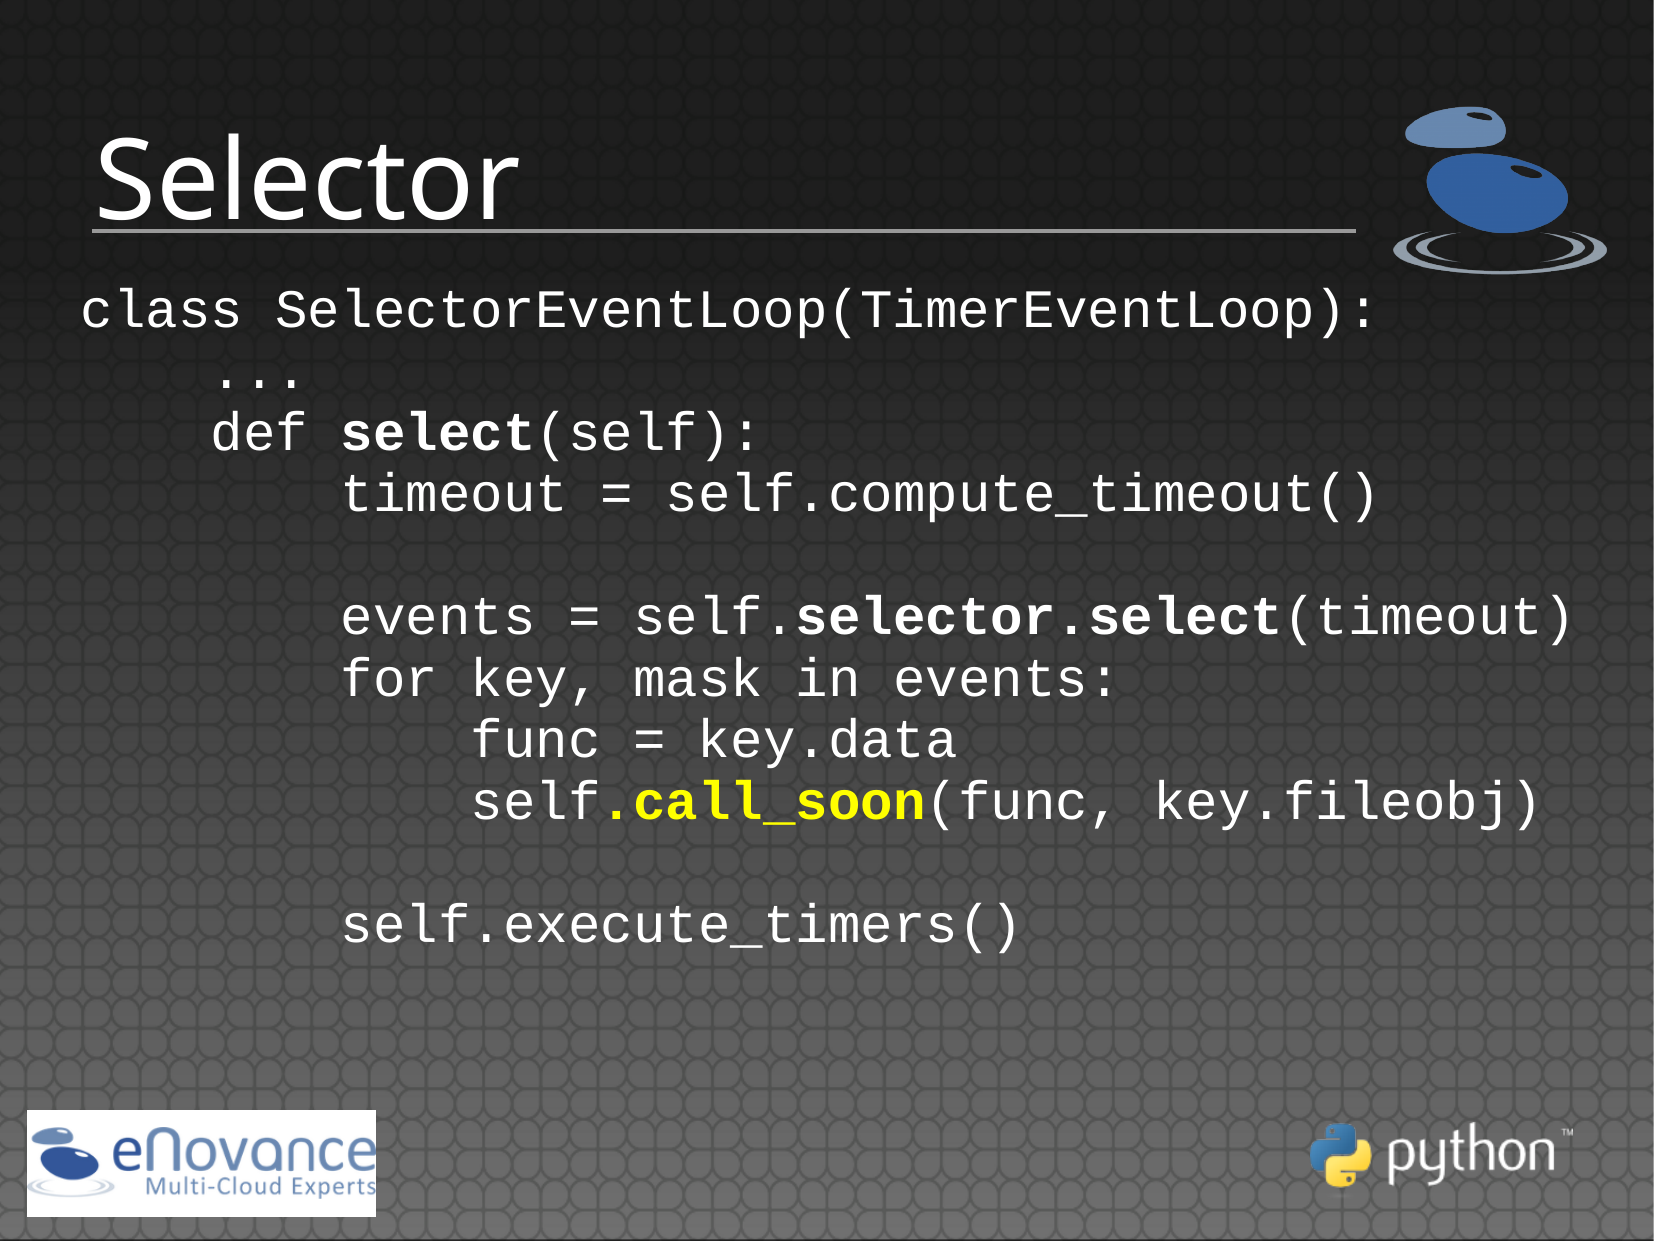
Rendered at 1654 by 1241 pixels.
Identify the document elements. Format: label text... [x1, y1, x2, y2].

title Selector [94, 100, 1426, 251]
text_box class SelectorEventLoop(TimerEventLoop): ... def select(self): timeout = self.compute_timeout() events = self.selector.select(timeout) for key, mask in events: func = key.data self.call_soon(func, key.fileobj) self.execute_timers() [66, 274, 1591, 966]
picture [0, 0, 1654, 1241]
